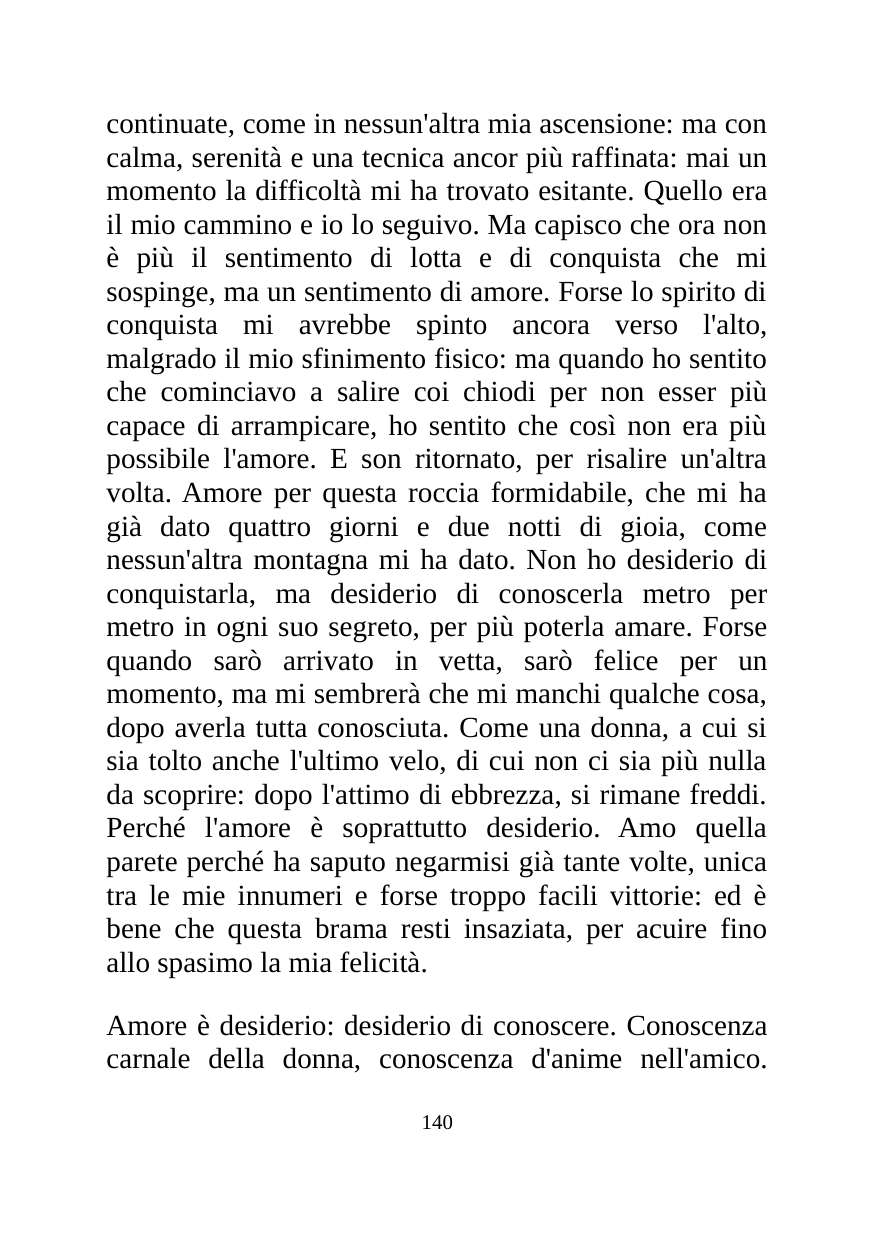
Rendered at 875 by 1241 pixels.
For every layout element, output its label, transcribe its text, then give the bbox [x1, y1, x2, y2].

text Amore è desiderio: desiderio di conoscere. Conoscenza carnale della donna, conoscenza d'anime nell'amico. [106, 1008, 768, 1075]
text continuate, come in nessun'altra mia ascensione: ma con calma, serenità e una tecnica ancor più raffinata: mai un momento la difficoltà mi ha trovato esitante. Quello era il mio cammino e io lo seguivo. Ma capisco che ora non è più il sentimento di lotta e di conquista che mi sospinge, ma un sentimento di amore. Forse lo spirito di conquista mi avrebbe spinto ancora verso l'alto, malgrado il mio sfinimento fisico: ma quando ho sentito che cominciavo a salire coi chiodi per non esser più capace di arrampicare, ho sentito che così non era più possibile l'amore. E son ritornato, per risalire un'altra volta. Amore per questa roccia formidabile, che mi ha già dato quattro giorni e due notti di gioia, come nessun'altra montagna mi ha dato. Non ho desiderio di conquistarla, ma desiderio di conoscerla metro per metro in ogni suo segreto, per più poterla amare. Forse quando sarò arrivato in vetta, sarò felice per un momento, ma mi sembrerà che mi manchi qualche cosa, dopo averla tutta conosciuta. Come una donna, a cui si sia tolto anche l'ultimo velo, di cui non ci sia più nulla da scoprire: dopo l'attimo di ebbrezza, si rimane freddi. Perché l'amore è soprattutto desiderio. Amo quella parete perché ha saputo negarmisi già tante volte, unica tra le mie innumeri e forse troppo facili vittorie: ed è bene che questa brama resti insaziata, per acuire fino allo spasimo la mia felicità. [106, 106, 768, 978]
